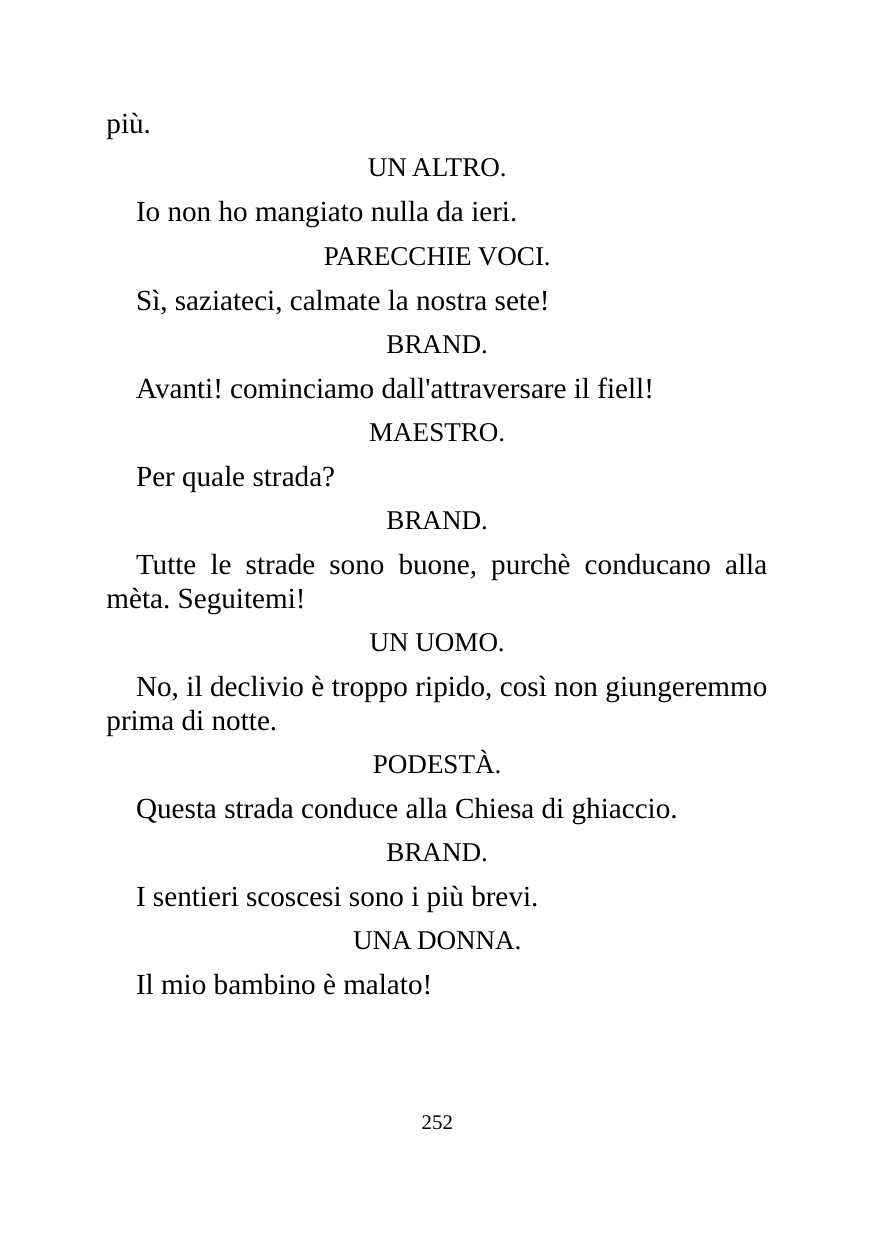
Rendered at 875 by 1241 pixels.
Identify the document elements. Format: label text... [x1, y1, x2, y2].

text Sì, saziateci, calmate la nostra sete! [106, 283, 768, 316]
text UNA DONNA. [106, 924, 768, 956]
text Per quale strada? [106, 459, 768, 493]
text I sentieri scoscesi sono i più brevi. [106, 879, 768, 913]
text Il mio bambino è malato! [106, 967, 768, 1001]
text BRAND. [106, 504, 768, 536]
text MAESTRO. [106, 416, 768, 447]
text PARECCHIE VOCI. [106, 240, 768, 271]
text PODESTÀ. [106, 748, 768, 779]
text Avanti! cominciamo dall'attraversare il fiell! [106, 371, 768, 404]
text Tutte le strade sono buone, purchè conducano alla mèta. Seguitemi! [106, 547, 768, 614]
text più. [106, 106, 768, 140]
text Io non ho mangiato nulla da ieri. [106, 194, 768, 228]
text No, il declivio è troppo ripido, così non giungeremmo prima di notte. [106, 669, 768, 736]
text BRAND. [106, 328, 768, 359]
text UN ALTRO. [106, 152, 768, 183]
text UN UOMO. [106, 626, 768, 657]
text BRAND. [106, 836, 768, 867]
text Questa strada conduce alla Chiesa di ghiaccio. [106, 791, 768, 824]
